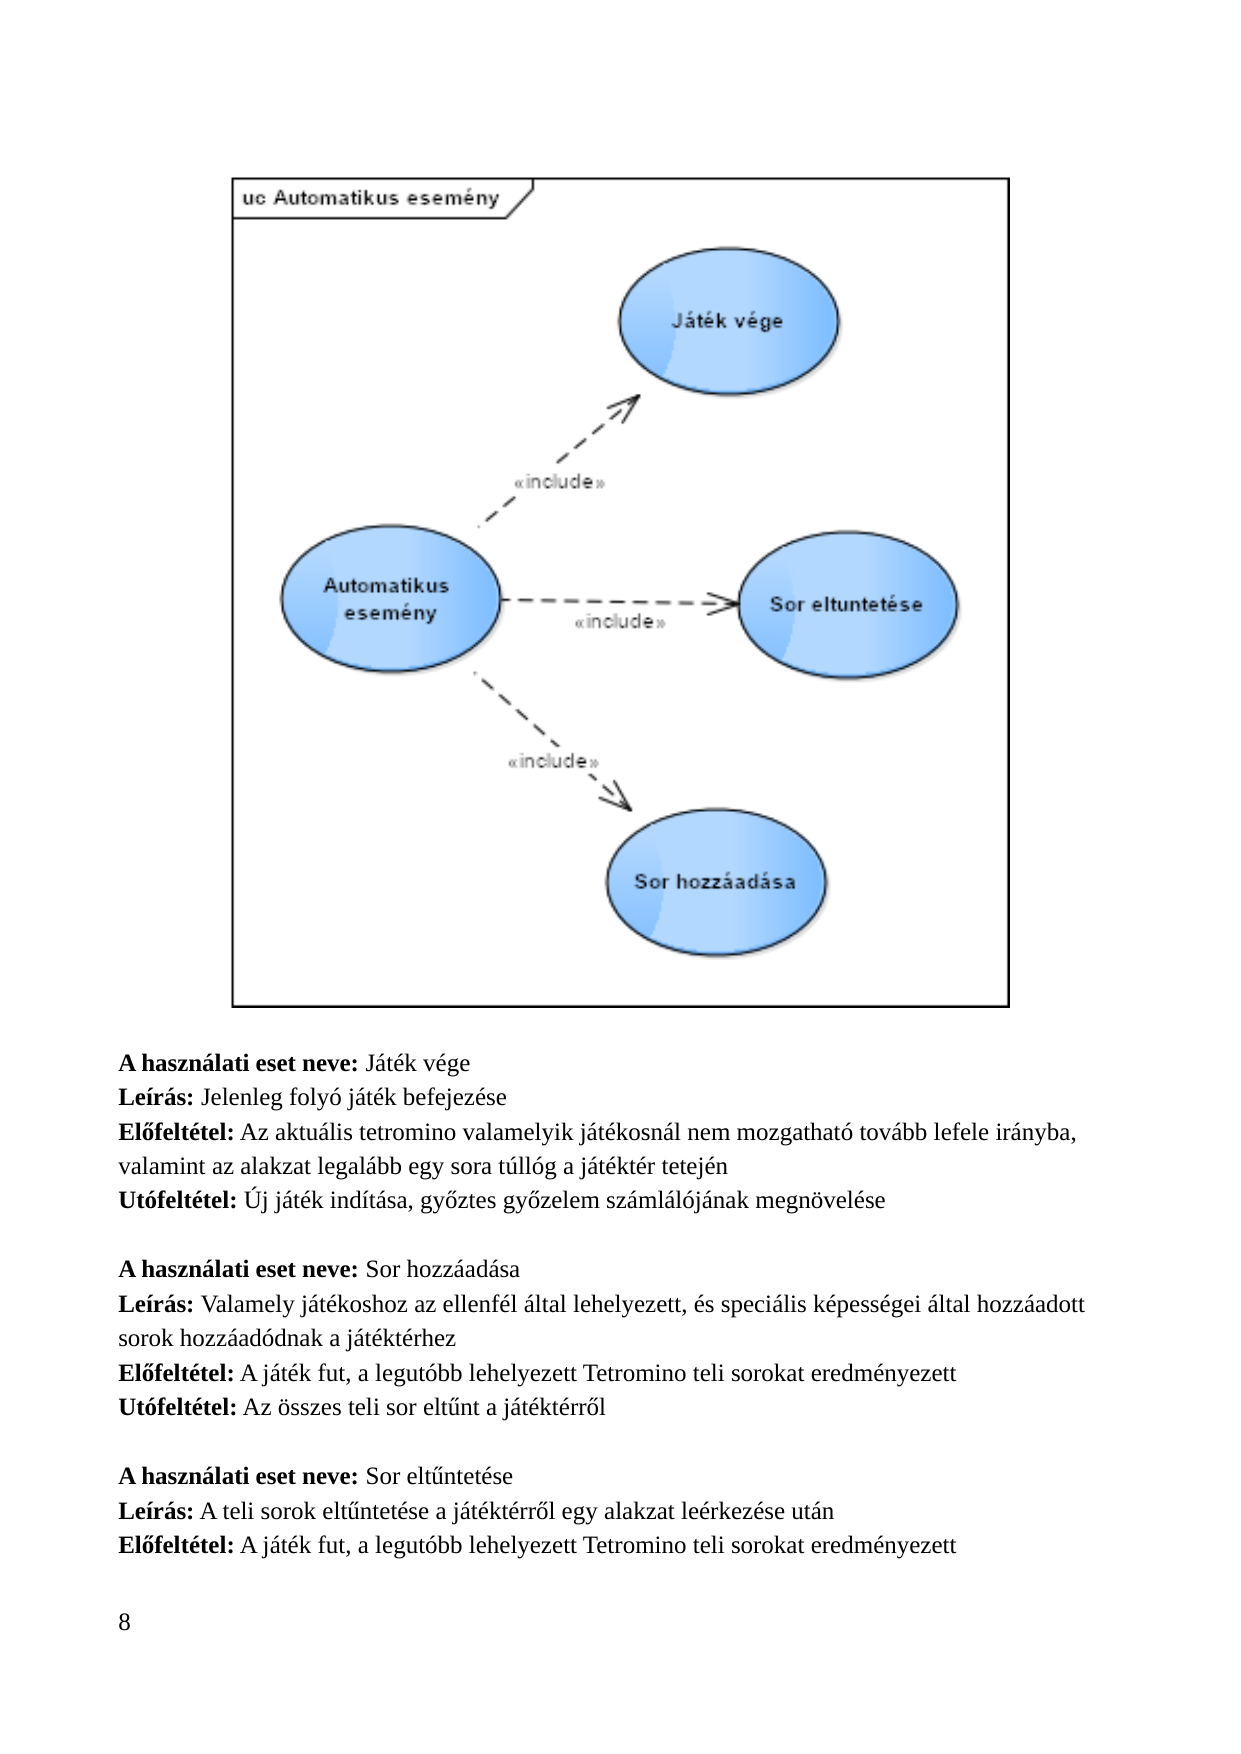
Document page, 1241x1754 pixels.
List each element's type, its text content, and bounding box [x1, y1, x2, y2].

text Utófeltétel: Új játék indítása, győztes győzelem számlálójának megnövelése [118, 1186, 1122, 1214]
text Előfeltétel: A játék fut, a legutóbb lehelyezett Tetromino teli sorokat eredményezett [118, 1358, 1122, 1387]
picture [230, 176, 1010, 1008]
text Leírás: Jelenleg folyó játék befejezése [118, 1082, 1122, 1111]
text Előfeltétel: A játék fut, a legutóbb lehelyezett Tetromino teli sorokat eredményezett [118, 1530, 1122, 1559]
text Utófeltétel: Az összes teli sor eltűnt a játéktérről [118, 1392, 1122, 1421]
text Előfeltétel: Az aktuális tetromino valamelyik játékosnál nem mozgatható tovább lefele irányba, valamint az alakzat legalább egy sora túllóg a játéktér tetején [118, 1117, 1122, 1180]
text Leírás: Valamely játékoshoz az ellenfél által lehelyezett, és speciális képességei által hozzáadott sorok hozzáadódnak a játéktérhez [118, 1289, 1122, 1352]
text A használati eset neve: Sor hozzáadása [118, 1254, 1122, 1283]
text Leírás: A teli sorok eltűntetése a játéktérről egy alakzat leérkezése után [118, 1496, 1122, 1525]
text A használati eset neve: Játék vége [118, 1048, 1122, 1076]
text A használati eset neve: Sor eltűntetése [118, 1461, 1122, 1490]
